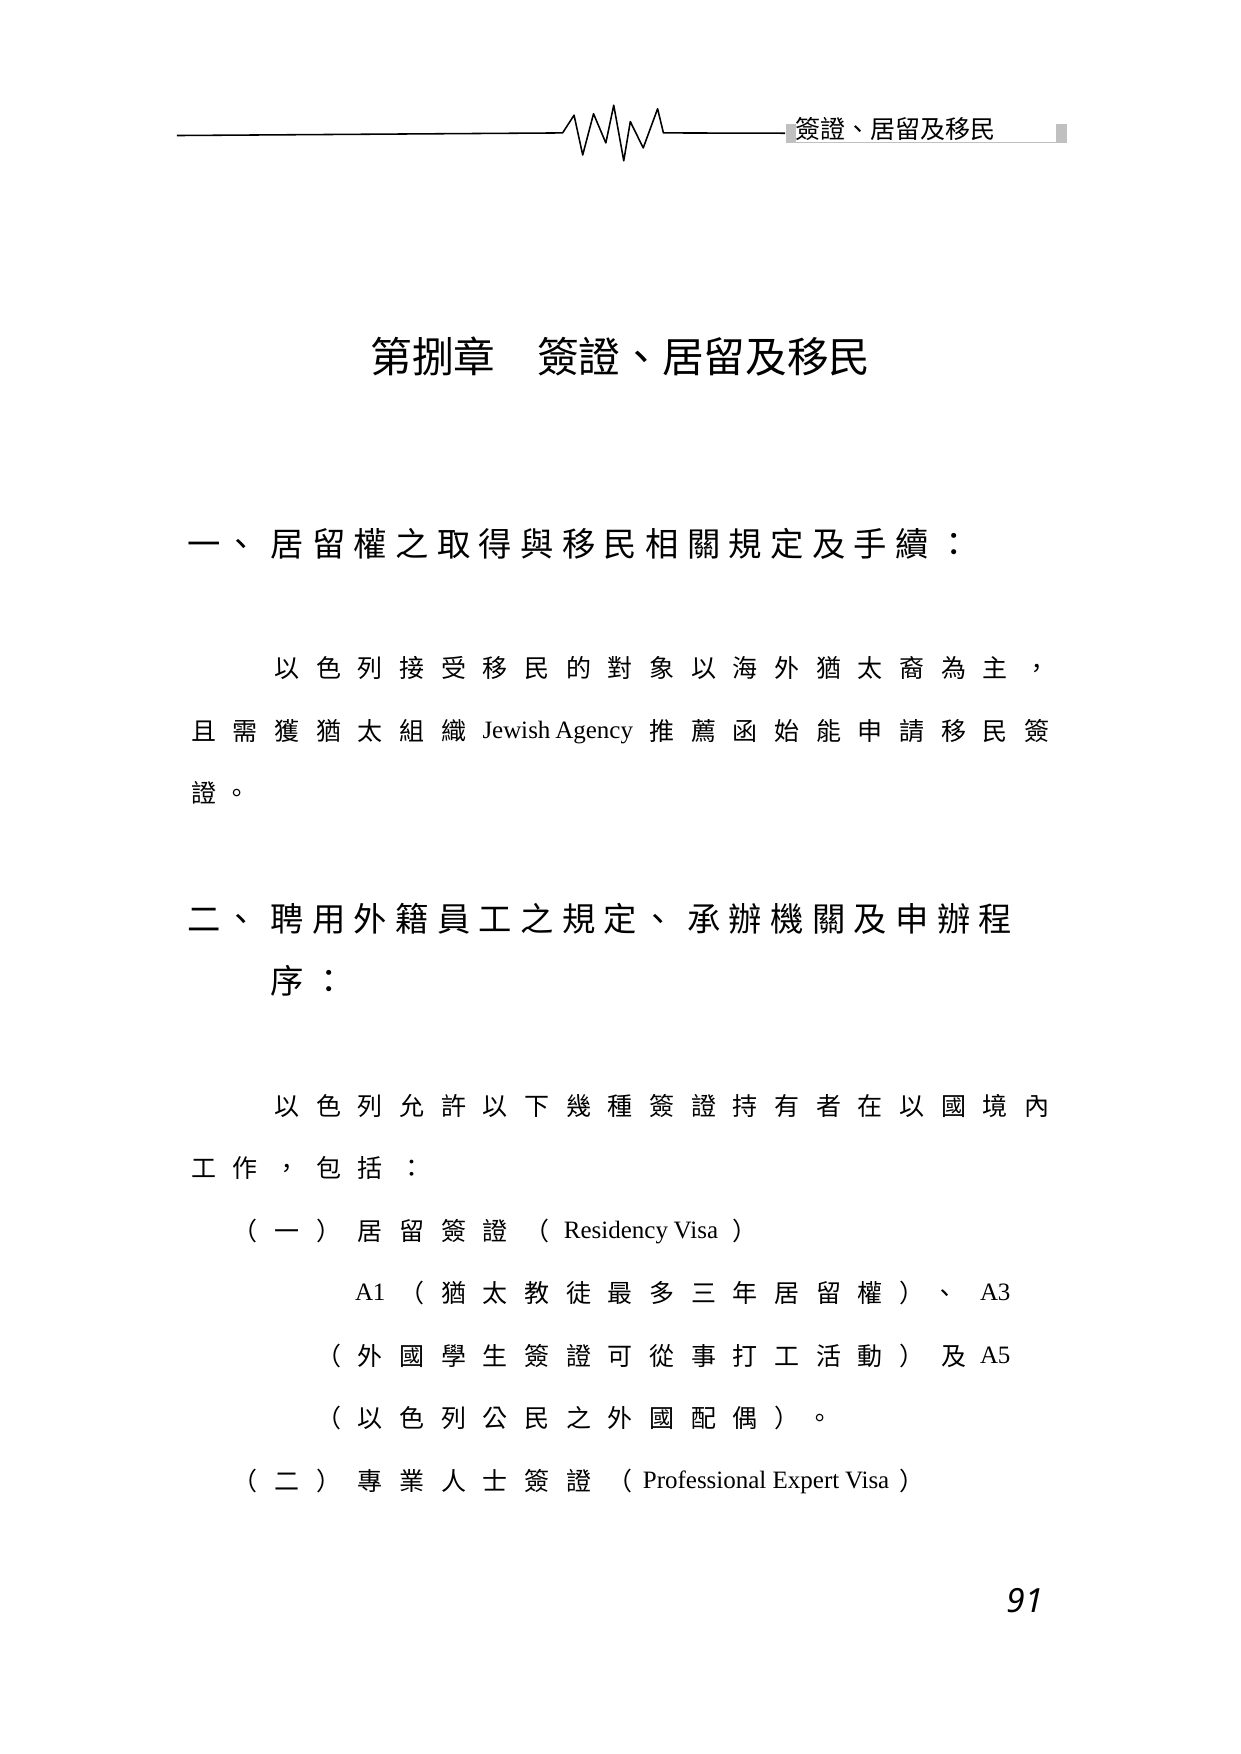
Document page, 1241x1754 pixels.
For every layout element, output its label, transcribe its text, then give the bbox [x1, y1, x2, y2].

text 二、聘用外籍員工之規定、承辦機關及申辦程序： [183, 875, 1058, 1000]
text （二）專業人士簽證（Professional Expert Visa） [207, 1438, 1058, 1500]
text 第捌章 簽證、居留及移民 [183, 313, 1058, 375]
text 一、居留權之取得與移民相關規定及手續： [183, 500, 1058, 563]
text A1（猶太教徒最多三年居留權）、A3（外國學生簽證可從事打工活動）及A5（以色列公民之外國配偶）。 [281, 1250, 1058, 1438]
text 以色列允許以下幾種簽證持有者在以國境內工作，包括： [183, 1063, 1058, 1188]
text 以色列接受移民的對象以海外猶太裔為主，且需獲猶太組織Jewish Agency推薦函始能申請移民簽證。 [183, 625, 1058, 813]
text （一）居留簽證（Residency Visa） [207, 1188, 1058, 1250]
